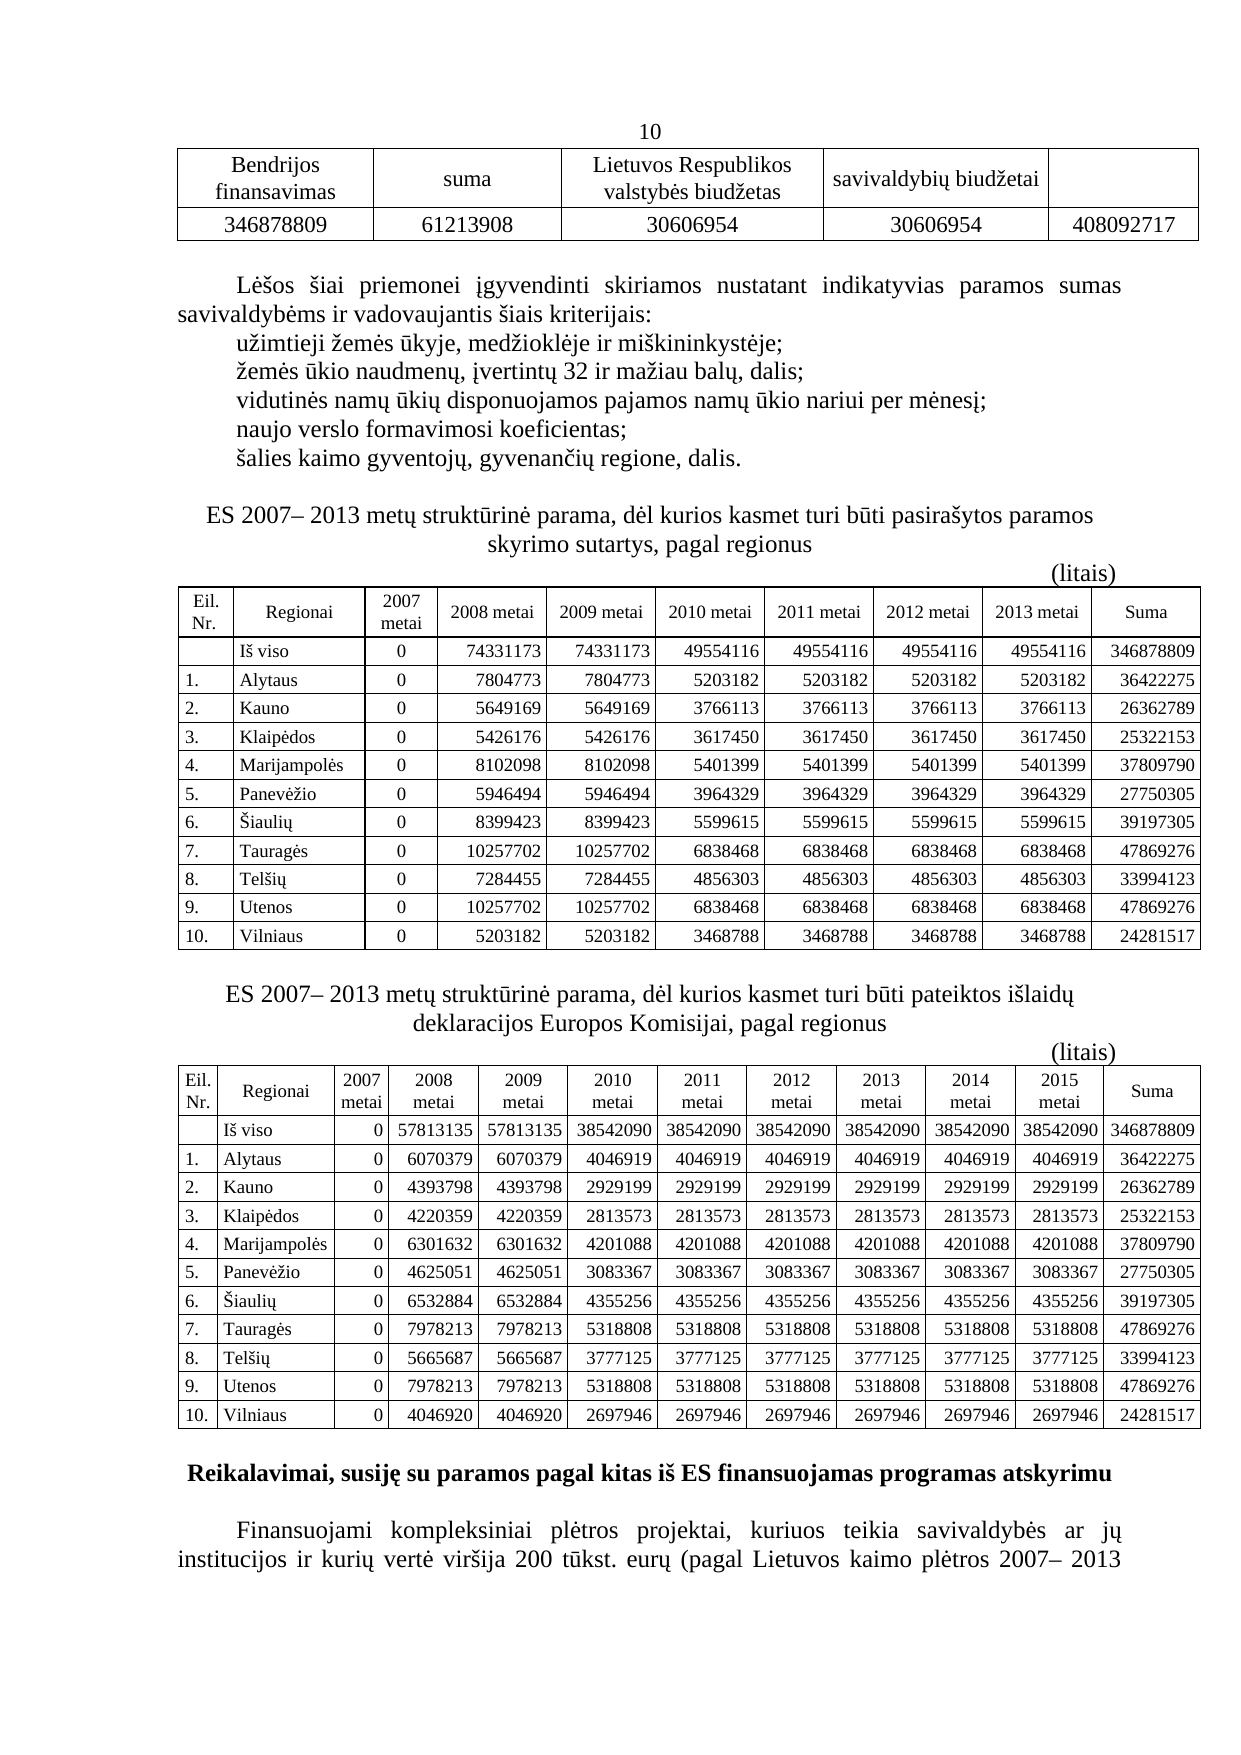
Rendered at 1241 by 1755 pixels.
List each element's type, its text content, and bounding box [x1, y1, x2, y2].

table_cell 5401399 [874, 751, 982, 779]
table_cell 6301632 [479, 1230, 567, 1257]
table_cell 0 [335, 1344, 388, 1371]
table_cell 6070379 [479, 1145, 567, 1172]
table_cell 10257702 [547, 894, 655, 921]
table_cell Utenos [234, 894, 364, 921]
table_cell 4201088 [926, 1230, 1015, 1257]
table_header 2013 metai [983, 588, 1091, 636]
table_cell 0 [335, 1287, 388, 1314]
table_cell 3964329 [656, 780, 764, 807]
table_cell 0 [335, 1173, 388, 1201]
table_cell savivaldybių biudžetai [824, 149, 1048, 207]
table_cell 5426176 [547, 723, 655, 750]
table_cell 5318808 [658, 1372, 746, 1400]
table_cell Klaipėdos [218, 1202, 334, 1229]
table_cell 0 [366, 723, 437, 750]
table_header 2010 metai [568, 1066, 657, 1115]
table_cell 0 [335, 1145, 388, 1172]
table_header 2013 metai [837, 1066, 925, 1115]
table_cell 5. [179, 780, 233, 807]
table_header 2009 metai [479, 1066, 567, 1115]
table_cell 38542090 [568, 1116, 657, 1144]
table_cell 4856303 [983, 865, 1091, 892]
table_cell 3617450 [983, 723, 1091, 750]
table_cell 5401399 [765, 751, 873, 779]
table_cell 0 [335, 1202, 388, 1229]
table_cell 3. [179, 723, 233, 750]
table_cell 5318808 [837, 1315, 925, 1343]
table_cell 3766113 [983, 694, 1091, 722]
table_cell 5. [179, 1259, 217, 1286]
table_cell 4046919 [658, 1145, 746, 1172]
table_header 2011 metai [765, 588, 873, 636]
table_cell 0 [366, 694, 437, 722]
table_cell 49554116 [765, 638, 873, 665]
table_cell 5203182 [656, 666, 764, 693]
table_cell 0 [366, 666, 437, 693]
table_cell 37809790 [1092, 751, 1200, 779]
table_cell 4355256 [837, 1287, 925, 1314]
table_cell 9. [179, 894, 233, 921]
table_cell 5318808 [747, 1372, 836, 1400]
table_cell 0 [335, 1401, 388, 1428]
table_header 2007 metai [366, 588, 437, 636]
table_cell 6838468 [765, 837, 873, 864]
table_cell Kauno [234, 694, 364, 722]
table_cell 5599615 [983, 808, 1091, 836]
table_header 2014 metai [926, 1066, 1015, 1115]
table_cell Iš viso [234, 638, 364, 665]
table_cell 3964329 [765, 780, 873, 807]
table_cell 2813573 [837, 1202, 925, 1229]
table_cell 26362789 [1092, 694, 1200, 722]
table_cell 38542090 [658, 1116, 746, 1144]
table_cell 0 [366, 894, 437, 921]
table_cell 3468788 [765, 922, 873, 949]
table_cell 5599615 [874, 808, 982, 836]
table_cell 57813135 [479, 1116, 567, 1144]
table_cell Marijampolės [234, 751, 364, 779]
table_cell 4220359 [389, 1202, 478, 1229]
table_header 2007 metai [335, 1066, 388, 1115]
table_cell 5318808 [1016, 1315, 1103, 1343]
table_cell 5599615 [765, 808, 873, 836]
table_cell 6838468 [983, 837, 1091, 864]
table_cell 7. [179, 1315, 217, 1343]
text (litais) [177, 1037, 1122, 1065]
table_cell 39197305 [1092, 808, 1200, 836]
table_header [1049, 149, 1198, 207]
table_cell 0 [366, 780, 437, 807]
table_cell 5318808 [568, 1315, 657, 1343]
table_cell suma [374, 149, 561, 207]
table_cell 25322153 [1092, 723, 1200, 750]
table_cell 9. [179, 1372, 217, 1400]
table_cell 6301632 [389, 1230, 478, 1257]
table_cell Panevėžio [234, 780, 364, 807]
table_cell 5203182 [983, 666, 1091, 693]
table_cell 0 [366, 638, 437, 665]
table_cell 3617450 [656, 723, 764, 750]
table_cell 5203182 [547, 922, 655, 949]
table_cell 5946494 [438, 780, 546, 807]
text naujo verslo formavimosi koeficientas; [177, 414, 1122, 443]
table_cell 4. [179, 1230, 217, 1257]
table_cell 7284455 [547, 865, 655, 892]
table_cell 2813573 [568, 1202, 657, 1229]
table_cell 6. [179, 808, 233, 836]
table_cell 4046919 [1016, 1145, 1103, 1172]
text Lėšos šiai priemonei įgyvendinti skiriamos nustatant indikatyvias paramos sumas savivaldybėms ir vadovaujantis šiais kriterijais: [177, 270, 1122, 328]
table_cell 5649169 [438, 694, 546, 722]
table_cell 7978213 [479, 1315, 567, 1343]
table_cell 6838468 [656, 837, 764, 864]
table_cell 5203182 [874, 666, 982, 693]
table_cell 3766113 [874, 694, 982, 722]
table_cell 4856303 [656, 865, 764, 892]
table_cell 4220359 [479, 1202, 567, 1229]
table_cell 26362789 [1104, 1173, 1200, 1201]
table_cell Lietuvos Respublikos valstybės biudžetas [562, 149, 823, 207]
table_cell 38542090 [747, 1116, 836, 1144]
table_cell Vilniaus [218, 1401, 334, 1428]
table_cell 2. [179, 1173, 217, 1201]
table_cell 346878809 [1092, 638, 1200, 665]
table_cell 4355256 [747, 1287, 836, 1314]
table_cell 2929199 [747, 1173, 836, 1201]
table_header Regionai [218, 1066, 334, 1115]
table_cell 2697946 [926, 1401, 1015, 1428]
table_cell 6532884 [389, 1287, 478, 1314]
table_cell 1. [179, 666, 233, 693]
table_cell 5946494 [547, 780, 655, 807]
text ES 2007– 2013 metų struktūrinė parama, dėl kurios kasmet turi būti pasirašytos paramos skyrimo sutartys, pagal regionus [177, 500, 1122, 558]
table_cell 3777125 [1016, 1344, 1103, 1371]
table_cell 3083367 [747, 1259, 836, 1286]
text Reikalavimai, susiję su paramos pagal kitas iš ES finansuojamas programas atskyrimu [177, 1458, 1122, 1487]
table_cell 3468788 [874, 922, 982, 949]
table_cell 4046920 [479, 1401, 567, 1428]
table_cell 2929199 [837, 1173, 925, 1201]
table_cell 3468788 [983, 922, 1091, 949]
table_cell 3766113 [765, 694, 873, 722]
table_cell 6838468 [874, 837, 982, 864]
table_cell 4. [179, 751, 233, 779]
table_cell 4201088 [658, 1230, 746, 1257]
table_cell 7804773 [547, 666, 655, 693]
table_cell 57813135 [389, 1116, 478, 1144]
table_cell Telšių [218, 1344, 334, 1371]
table_cell 10257702 [438, 894, 546, 921]
table_cell Tauragės [234, 837, 364, 864]
table_cell 3777125 [837, 1344, 925, 1371]
table_cell 10. [179, 1401, 217, 1428]
table_cell 4201088 [568, 1230, 657, 1257]
table_cell 5318808 [568, 1372, 657, 1400]
table_cell 0 [366, 751, 437, 779]
table_cell 4393798 [479, 1173, 567, 1201]
table_cell 4856303 [874, 865, 982, 892]
table_cell 2697946 [658, 1401, 746, 1428]
table_cell 1. [179, 1145, 217, 1172]
table_cell 2813573 [1016, 1202, 1103, 1229]
table_cell 0 [335, 1116, 388, 1144]
table_cell 6838468 [765, 894, 873, 921]
table_cell 5599615 [656, 808, 764, 836]
table_cell Kauno [218, 1173, 334, 1201]
table_cell 4046919 [837, 1145, 925, 1172]
table_cell 33994123 [1092, 865, 1200, 892]
table_cell 6532884 [479, 1287, 567, 1314]
table_cell 7284455 [438, 865, 546, 892]
table_cell 5401399 [983, 751, 1091, 779]
table_cell 0 [335, 1372, 388, 1400]
table_cell 2697946 [568, 1401, 657, 1428]
table_header Suma [1092, 588, 1200, 636]
text žemės ūkio naudmenų, įvertintų 32 ir mažiau balų, dalis; [177, 356, 1122, 385]
table_cell 6838468 [874, 894, 982, 921]
table_header Eil. Nr. [179, 1066, 217, 1115]
table_cell 3777125 [658, 1344, 746, 1371]
table_header 2012 metai [874, 588, 982, 636]
table_cell 2813573 [747, 1202, 836, 1229]
table_cell 2929199 [568, 1173, 657, 1201]
table_cell 10257702 [547, 837, 655, 864]
table_cell Šiaulių [234, 808, 364, 836]
table_cell 2813573 [926, 1202, 1015, 1229]
table_cell 6. [179, 1287, 217, 1314]
table_cell 38542090 [1016, 1116, 1103, 1144]
table_cell 0 [335, 1259, 388, 1286]
table_cell 4625051 [479, 1259, 567, 1286]
table_cell 408092717 [1049, 208, 1198, 240]
table_cell 3766113 [656, 694, 764, 722]
table_cell 346878809 [1104, 1116, 1200, 1144]
table_cell 10. [179, 922, 233, 949]
table_cell Telšių [234, 865, 364, 892]
table_cell 4046919 [568, 1145, 657, 1172]
table_cell 3777125 [568, 1344, 657, 1371]
table_cell 8102098 [547, 751, 655, 779]
table_cell 49554116 [983, 638, 1091, 665]
table_cell 3083367 [1016, 1259, 1103, 1286]
table_cell 4201088 [747, 1230, 836, 1257]
table_cell 38542090 [926, 1116, 1015, 1144]
table_cell 3468788 [656, 922, 764, 949]
table_cell 25322153 [1104, 1202, 1200, 1229]
table_cell 2. [179, 694, 233, 722]
table_cell 30606954 [562, 208, 823, 240]
table_cell 4393798 [389, 1173, 478, 1201]
table_cell Šiaulių [218, 1287, 334, 1314]
table_cell 37809790 [1104, 1230, 1200, 1257]
text šalies kaimo gyventojų, gyvenančių regione, dalis. [177, 443, 1122, 471]
table_cell 38542090 [837, 1116, 925, 1144]
table_cell 3083367 [568, 1259, 657, 1286]
table_header Regionai [234, 588, 364, 636]
table_header 2012 metai [747, 1066, 836, 1115]
table_header Suma [1104, 1066, 1200, 1115]
table_cell Klaipėdos [234, 723, 364, 750]
table_cell 4046919 [747, 1145, 836, 1172]
table_cell 3. [179, 1202, 217, 1229]
table_cell 346878809 [178, 208, 373, 240]
table_cell 39197305 [1104, 1287, 1200, 1314]
table_cell 6070379 [389, 1145, 478, 1172]
table_cell 4856303 [765, 865, 873, 892]
table_cell 5665687 [389, 1344, 478, 1371]
table_cell 7978213 [389, 1315, 478, 1343]
table_cell 49554116 [656, 638, 764, 665]
text Finansuojami kompleksiniai plėtros projektai, kuriuos teikia savivaldybės ar jų institucijos ir kurių vertė viršija 200 tūkst. eurų (pagal Lietuvos kaimo plėtros 2007– 2013 [177, 1515, 1122, 1573]
table_cell 7. [179, 837, 233, 864]
table_cell 0 [366, 837, 437, 864]
table_cell 74331173 [547, 638, 655, 665]
table_cell 2929199 [658, 1173, 746, 1201]
table_cell [179, 1116, 217, 1144]
table_cell 5401399 [656, 751, 764, 779]
table_header 2010 metai [656, 588, 764, 636]
table_cell 4046919 [926, 1145, 1015, 1172]
table_cell 4355256 [658, 1287, 746, 1314]
table_cell 5318808 [1016, 1372, 1103, 1400]
table_cell 5318808 [747, 1315, 836, 1343]
table_cell Iš viso [218, 1116, 334, 1144]
table_header 2009 metai [547, 588, 655, 636]
table_cell 8399423 [547, 808, 655, 836]
table_cell 3617450 [765, 723, 873, 750]
table_cell 2929199 [1016, 1173, 1103, 1201]
table_cell [179, 638, 233, 665]
table_cell 4201088 [1016, 1230, 1103, 1257]
table_cell 7978213 [479, 1372, 567, 1400]
table_cell 8399423 [438, 808, 546, 836]
table_cell 0 [366, 865, 437, 892]
table_cell 5665687 [479, 1344, 567, 1371]
table_cell 74331173 [438, 638, 546, 665]
table_cell 2697946 [1016, 1401, 1103, 1428]
table_cell 4625051 [389, 1259, 478, 1286]
text ES 2007– 2013 metų struktūrinė parama, dėl kurios kasmet turi būti pateiktos išlaidų deklaracijos Europos Komisijai, pagal regionus [177, 979, 1122, 1037]
table_cell Utenos [218, 1372, 334, 1400]
table_cell 5203182 [765, 666, 873, 693]
table_header 2008 metai [389, 1066, 478, 1115]
table_cell 6838468 [983, 894, 1091, 921]
table_cell 4355256 [568, 1287, 657, 1314]
table_cell 47869276 [1104, 1315, 1200, 1343]
table_cell 5318808 [658, 1315, 746, 1343]
table_cell 24281517 [1092, 922, 1200, 949]
table_cell 5203182 [438, 922, 546, 949]
table_cell Vilniaus [234, 922, 364, 949]
table_cell 49554116 [874, 638, 982, 665]
table_cell 30606954 [824, 208, 1048, 240]
table_cell 3777125 [747, 1344, 836, 1371]
table_cell 24281517 [1104, 1401, 1200, 1428]
table_cell 3083367 [926, 1259, 1015, 1286]
table_cell 36422275 [1104, 1145, 1200, 1172]
table_cell 8. [179, 865, 233, 892]
table_cell 47869276 [1092, 894, 1200, 921]
table_cell 6838468 [656, 894, 764, 921]
table_cell 8. [179, 1344, 217, 1371]
table_cell 3617450 [874, 723, 982, 750]
text vidutinės namų ūkių disponuojamos pajamos namų ūkio nariui per mėnesį; [177, 385, 1122, 414]
table_cell Tauragės [218, 1315, 334, 1343]
table_cell 0 [366, 808, 437, 836]
table_cell Marijampolės [218, 1230, 334, 1257]
table_cell Panevėžio [218, 1259, 334, 1286]
table_cell 4201088 [837, 1230, 925, 1257]
table_cell 7978213 [389, 1372, 478, 1400]
table_cell 2813573 [658, 1202, 746, 1229]
table_cell 3964329 [983, 780, 1091, 807]
table_header Bendrijos finansavimas [178, 149, 373, 207]
table_cell 5318808 [926, 1372, 1015, 1400]
table_cell 0 [335, 1230, 388, 1257]
table_cell 2929199 [926, 1173, 1015, 1201]
table_cell 8102098 [438, 751, 546, 779]
table_cell 3777125 [926, 1344, 1015, 1371]
table_cell 27750305 [1104, 1259, 1200, 1286]
table_header 2008 metai [438, 588, 546, 636]
table_cell 5318808 [926, 1315, 1015, 1343]
table_cell 3083367 [658, 1259, 746, 1286]
table_cell 47869276 [1104, 1372, 1200, 1400]
table_cell 0 [366, 922, 437, 949]
table_cell 0 [335, 1315, 388, 1343]
table_cell 61213908 [374, 208, 561, 240]
table_cell 2697946 [747, 1401, 836, 1428]
text (litais) [177, 558, 1122, 586]
table_header 2011 metai [658, 1066, 746, 1115]
table_cell 3083367 [837, 1259, 925, 1286]
table_cell 27750305 [1092, 780, 1200, 807]
table_cell Alytaus [234, 666, 364, 693]
table_cell 5426176 [438, 723, 546, 750]
table_cell 4355256 [926, 1287, 1015, 1314]
table_cell 5318808 [837, 1372, 925, 1400]
text užimtieji žemės ūkyje, medžioklėje ir miškininkystėje; [177, 328, 1122, 356]
table_cell 33994123 [1104, 1344, 1200, 1371]
table_cell 2697946 [837, 1401, 925, 1428]
table_cell 4355256 [1016, 1287, 1103, 1314]
table_cell 47869276 [1092, 837, 1200, 864]
table_header 2015 metai [1016, 1066, 1103, 1115]
table_cell Alytaus [218, 1145, 334, 1172]
table_cell 3964329 [874, 780, 982, 807]
table_cell 7804773 [438, 666, 546, 693]
table_cell 10257702 [438, 837, 546, 864]
table_cell 36422275 [1092, 666, 1200, 693]
table_cell 5649169 [547, 694, 655, 722]
table_header Eil. Nr. [179, 588, 233, 636]
table_cell 4046920 [389, 1401, 478, 1428]
